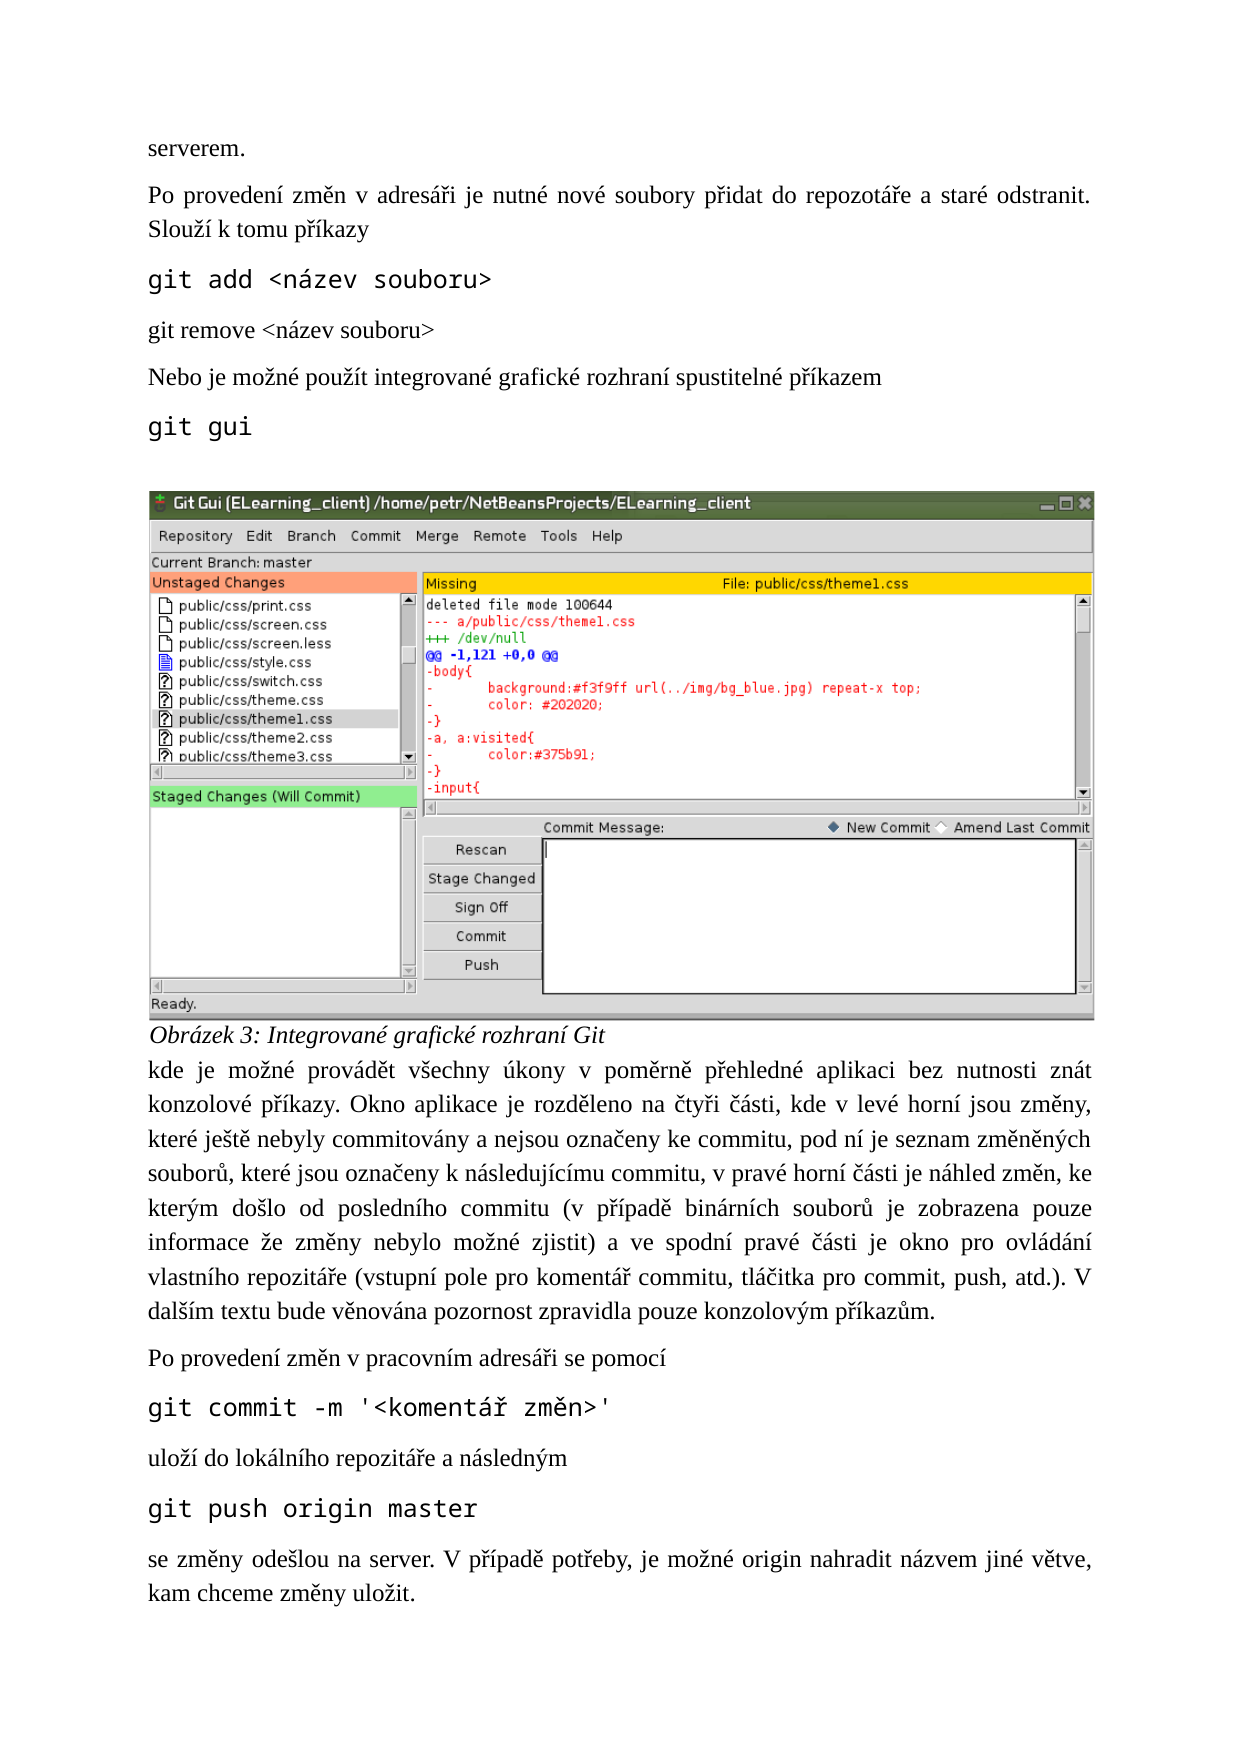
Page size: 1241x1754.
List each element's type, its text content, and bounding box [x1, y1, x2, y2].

text uloží do lokálního repozitáře a následným [148, 1443, 1093, 1472]
text git add <název souboru> [148, 261, 1093, 295]
text se změny odešlou na server. V případě potřeby, je možné origin nahradit názvem jiné větve, kam chceme změny uložit. [148, 1544, 1093, 1607]
text Obrázek 3: Integrované grafické rozhraní Git [149, 1021, 1094, 1049]
picture [149, 491, 1095, 1021]
text git remove <název souboru> [148, 315, 1093, 343]
text git push origin master [148, 1490, 1093, 1524]
text Nebo je možné použít integrované grafické rozhraní spustitelné příkazem [148, 362, 1093, 390]
text serverem. [148, 133, 1093, 162]
text Po provedení změn v adresáři je nutné nové soubory přidat do repozotáře a staré odstranit. Slouží k tomu příkazy [148, 180, 1093, 243]
text Po provedení změn v pracovním adresáři se pomocí [148, 1343, 1093, 1372]
text git commit -m '<komentář změn>' [148, 1390, 1093, 1424]
text kde je možné provádět všechny úkony v poměrně přehledné aplikaci bez nutnosti znát konzolové příkazy. Okno aplikace je rozděleno na čtyři části, kde v levé horní jsou změny, které ještě nebyly commitovány a nejsou označeny ke commitu, pod ní je seznam změněných souborů, které jsou označeny k následujícímu commitu, v pravé horní části je náhled změn, ke kterým došlo od posledního commitu (v případě binárních souborů je zobrazena pouze informace že změny nebylo možné zjistit) a ve spodní pravé části je okno pro ovládání vlastního repozitáře (vstupní pole pro komentář commitu, tláčitka pro commit, push, atd.). V dalším textu bude věnována pozornost zpravidla pouze konzolovým příkazům. [148, 462, 1094, 1325]
text git gui [148, 409, 1093, 443]
